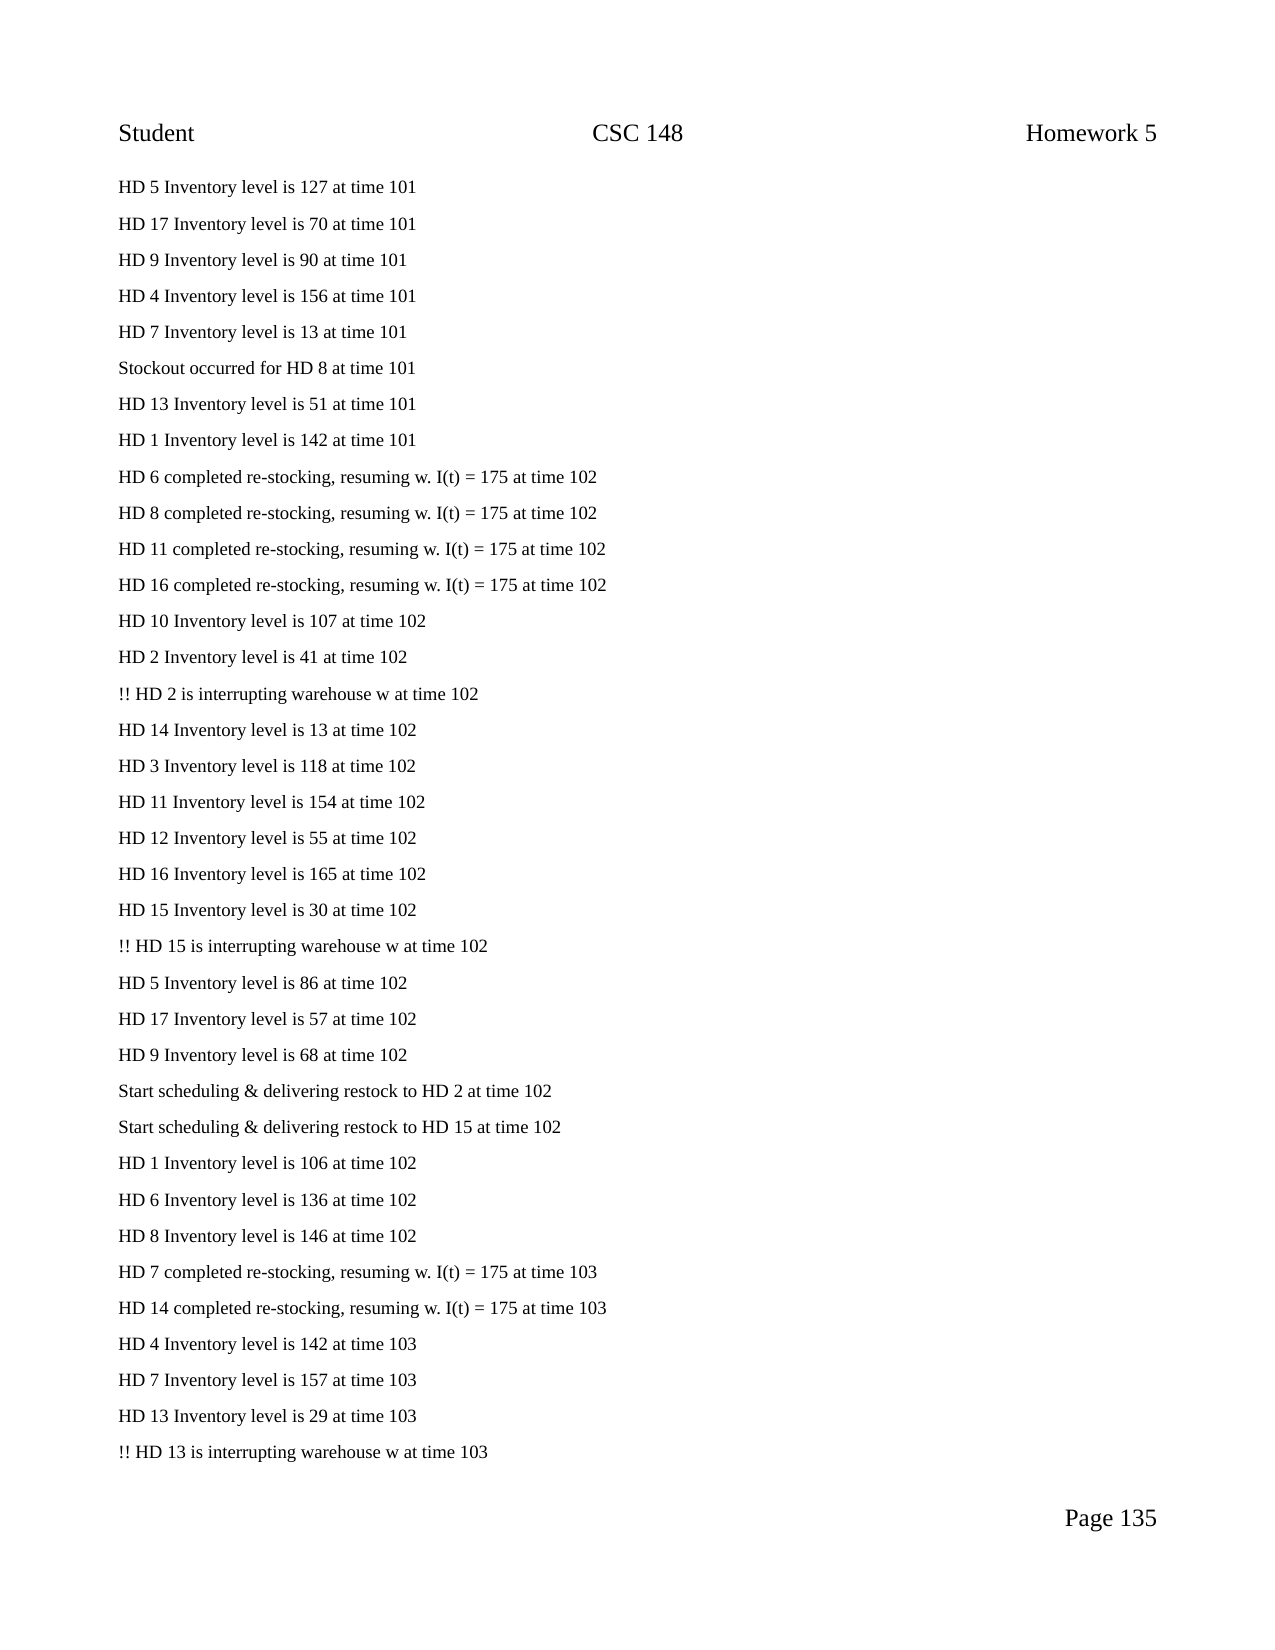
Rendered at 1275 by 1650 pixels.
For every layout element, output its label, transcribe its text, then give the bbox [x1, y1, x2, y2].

text HD 5 Inventory level is 86 at time 102 [118, 972, 1157, 993]
text HD 8 Inventory level is 146 at time 102 [118, 1224, 1157, 1246]
text Start scheduling & delivering restock to HD 15 at time 102 [118, 1116, 1157, 1138]
text HD 1 Inventory level is 106 at time 102 [118, 1152, 1157, 1174]
text HD 11 Inventory level is 154 at time 102 [118, 791, 1157, 812]
text !! HD 13 is interrupting warehouse w at time 103 [118, 1441, 1157, 1463]
text HD 15 Inventory level is 30 at time 102 [118, 899, 1157, 921]
text !! HD 15 is interrupting warehouse w at time 102 [118, 935, 1157, 957]
text HD 7 completed re-stocking, resuming w. I(t) = 175 at time 103 [118, 1261, 1157, 1282]
text HD 13 Inventory level is 51 at time 101 [118, 393, 1157, 415]
text HD 10 Inventory level is 107 at time 102 [118, 610, 1157, 632]
text HD 9 Inventory level is 68 at time 102 [118, 1044, 1157, 1065]
text HD 8 completed re-stocking, resuming w. I(t) = 175 at time 102 [118, 502, 1157, 523]
text HD 11 completed re-stocking, resuming w. I(t) = 175 at time 102 [118, 538, 1157, 559]
text HD 6 Inventory level is 136 at time 102 [118, 1188, 1157, 1210]
text HD 17 Inventory level is 57 at time 102 [118, 1008, 1157, 1029]
text HD 12 Inventory level is 55 at time 102 [118, 827, 1157, 848]
text HD 7 Inventory level is 13 at time 101 [118, 321, 1157, 342]
text HD 14 completed re-stocking, resuming w. I(t) = 175 at time 103 [118, 1297, 1157, 1318]
text HD 16 completed re-stocking, resuming w. I(t) = 175 at time 102 [118, 574, 1157, 596]
text HD 4 Inventory level is 142 at time 103 [118, 1333, 1157, 1354]
text HD 9 Inventory level is 90 at time 101 [118, 249, 1157, 270]
text HD 3 Inventory level is 118 at time 102 [118, 755, 1157, 776]
text HD 17 Inventory level is 70 at time 101 [118, 212, 1157, 234]
text Start scheduling & delivering restock to HD 2 at time 102 [118, 1080, 1157, 1102]
text HD 5 Inventory level is 127 at time 101 [118, 176, 1157, 198]
text Stockout occurred for HD 8 at time 101 [118, 357, 1157, 379]
text !! HD 2 is interrupting warehouse w at time 102 [118, 682, 1157, 704]
text HD 1 Inventory level is 142 at time 101 [118, 429, 1157, 451]
text HD 6 completed re-stocking, resuming w. I(t) = 175 at time 102 [118, 466, 1157, 487]
text HD 4 Inventory level is 156 at time 101 [118, 285, 1157, 306]
text HD 16 Inventory level is 165 at time 102 [118, 863, 1157, 885]
text HD 2 Inventory level is 41 at time 102 [118, 646, 1157, 668]
text HD 14 Inventory level is 13 at time 102 [118, 718, 1157, 740]
text HD 13 Inventory level is 29 at time 103 [118, 1405, 1157, 1427]
text HD 7 Inventory level is 157 at time 103 [118, 1369, 1157, 1391]
